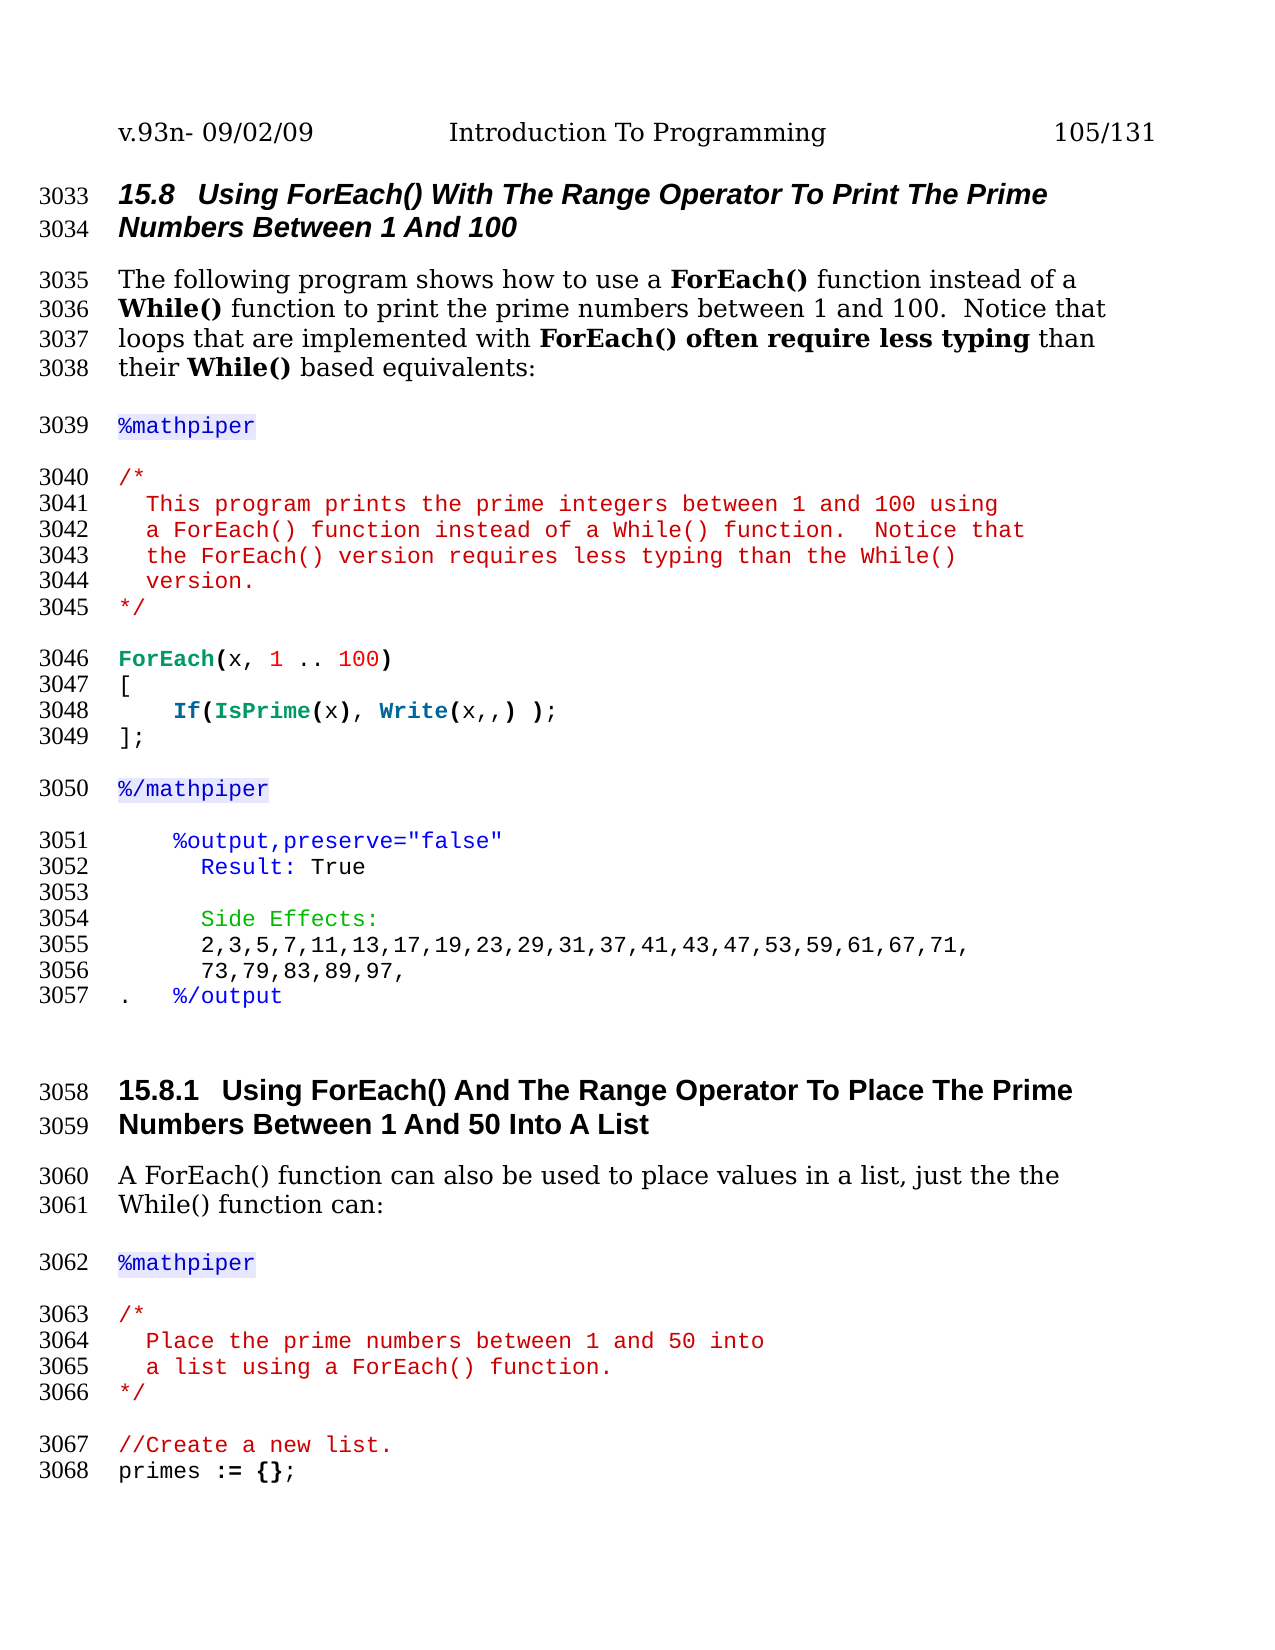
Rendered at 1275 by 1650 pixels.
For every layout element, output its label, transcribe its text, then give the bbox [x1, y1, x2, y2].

text %mathpiper [118, 414, 1157, 440]
text /* [118, 1303, 1157, 1329]
text . %/output [118, 985, 1157, 1011]
subtitle Using ForEach() With The Range Operator To Print The Prime Numbers Between 1 And 100 [118, 177, 1157, 244]
text This program prints the prime integers between 1 and 100 using [118, 492, 1157, 518]
text Place the prime numbers between 1 and 50 into [118, 1329, 1157, 1355]
text primes := {}; [118, 1459, 1157, 1485]
text 73,79,83,89,97, [118, 959, 1157, 985]
text a list using a ForEach() function. [118, 1355, 1157, 1381]
text */ [118, 596, 1157, 622]
text a ForEach() function instead of a While() function. Notice that [118, 518, 1157, 544]
text The following program shows how to use a ForEach() function instead of a While() function to print the prime numbers between 1 and 100. Notice that loops that are implemented with ForEach() often require less typing than their While() based equivalents: [118, 265, 1157, 382]
text version. [118, 570, 1157, 596]
text Result: True [118, 855, 1157, 881]
text A ForEach() function can also be used to place values in a list, just the the While() function can: [118, 1161, 1157, 1220]
text the ForEach() version requires less typing than the While() [118, 544, 1157, 570]
text %mathpiper [118, 1252, 1157, 1278]
text /* [118, 466, 1157, 492]
text 2,3,5,7,11,13,17,19,23,29,31,37,41,43,47,53,59,61,67,71, [118, 933, 1157, 959]
subtitle Using ForEach() And The Range Operator To Place The Prime Numbers Between 1 And 50 Into A List [118, 1073, 1157, 1140]
text ]; [118, 726, 1157, 751]
text ForEach(x, 1 .. 100) [118, 648, 1157, 674]
text */ [118, 1381, 1157, 1407]
text If(IsPrime(x), Write(x,,) ); [118, 699, 1157, 726]
text [ [118, 674, 1157, 699]
text Side Effects: [118, 907, 1157, 933]
text //Create a new list. [118, 1433, 1157, 1459]
text %output,preserve="false" [118, 829, 1157, 855]
text %/mathpiper [118, 777, 1157, 803]
